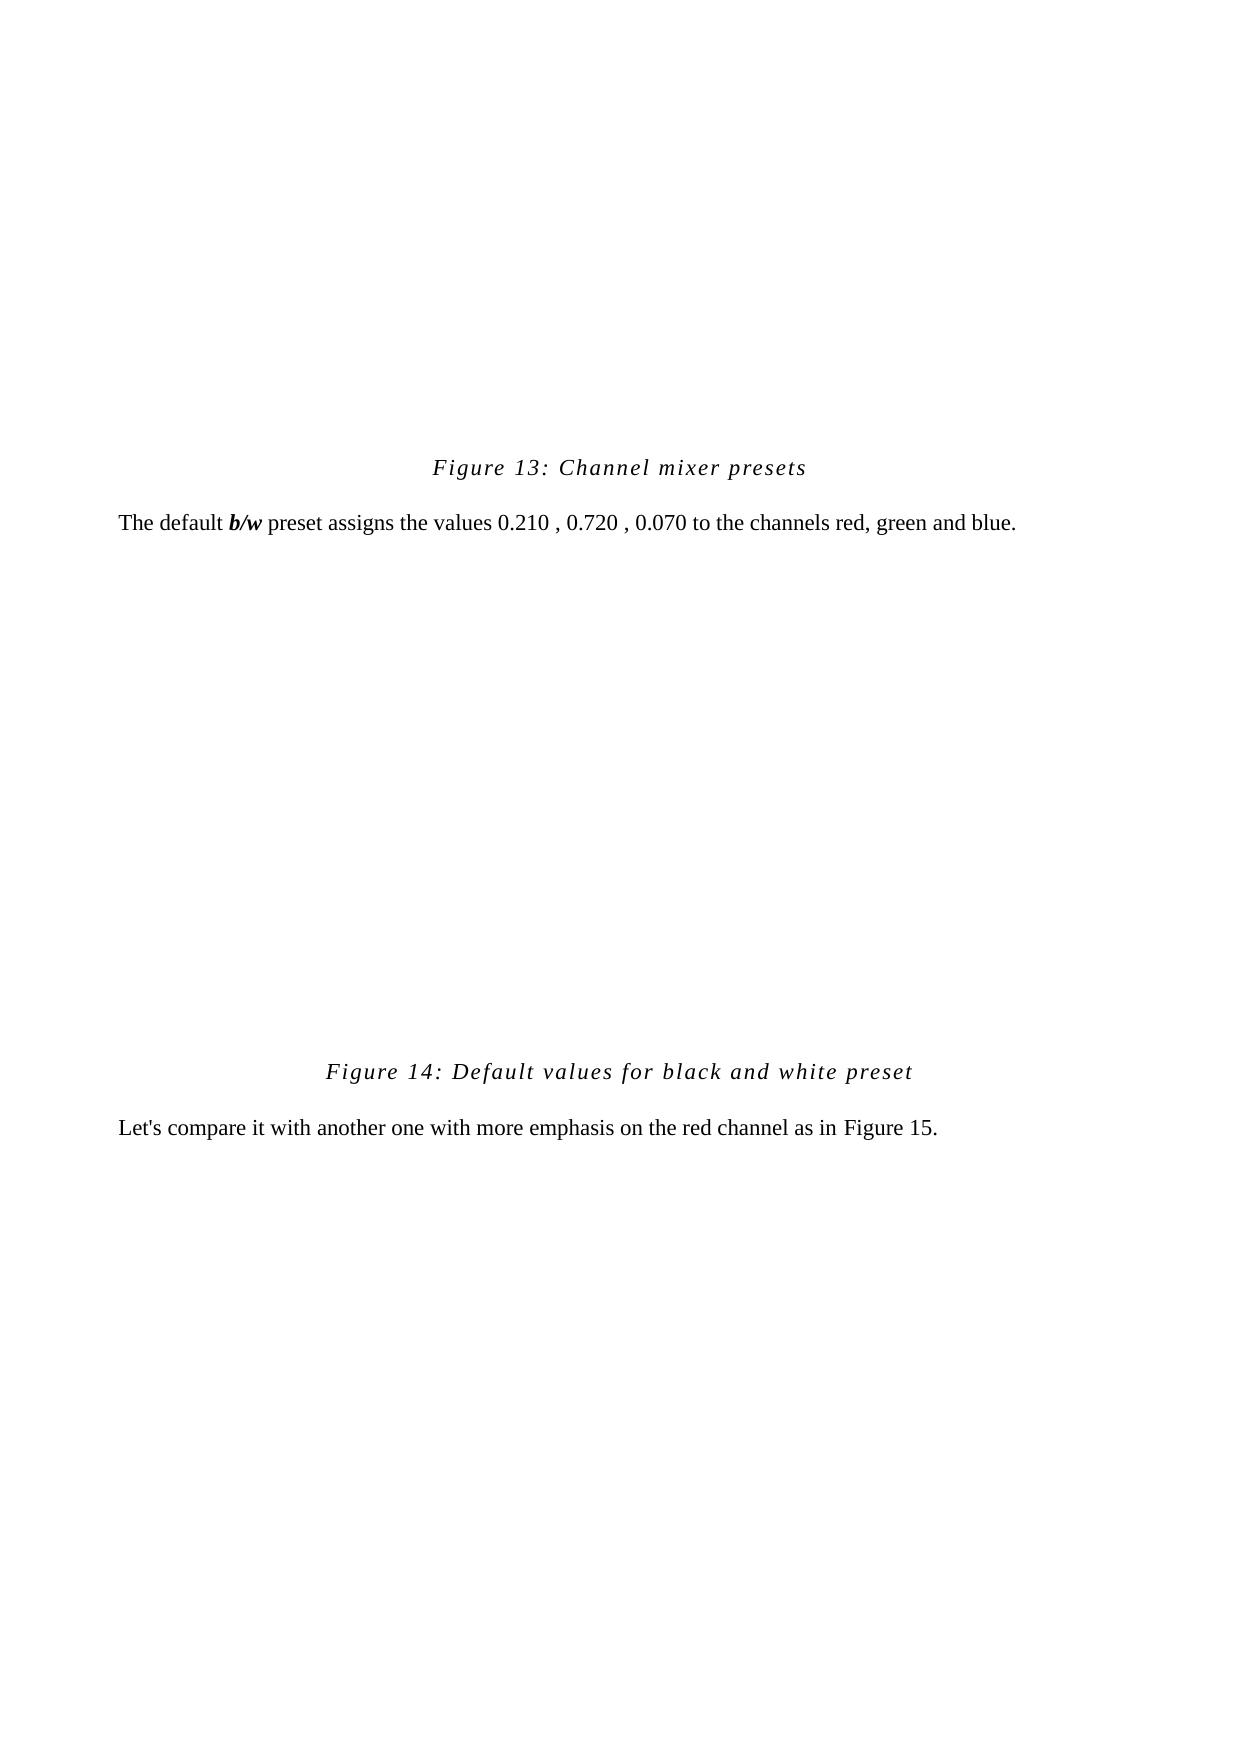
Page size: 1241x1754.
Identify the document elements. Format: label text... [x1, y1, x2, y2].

text Figure 13: Channel mixer presets [424, 130, 816, 480]
text Figure 14: Default values for black and white preset [320, 560, 920, 1085]
text The default b/w preset assigns the values 0.210 , 0.720 , 0.070 to the channels red, green and blue. [118, 118, 1122, 536]
text Let's compare it with another one with more emphasis on the red channel as in Figure 15. [118, 548, 1122, 1141]
